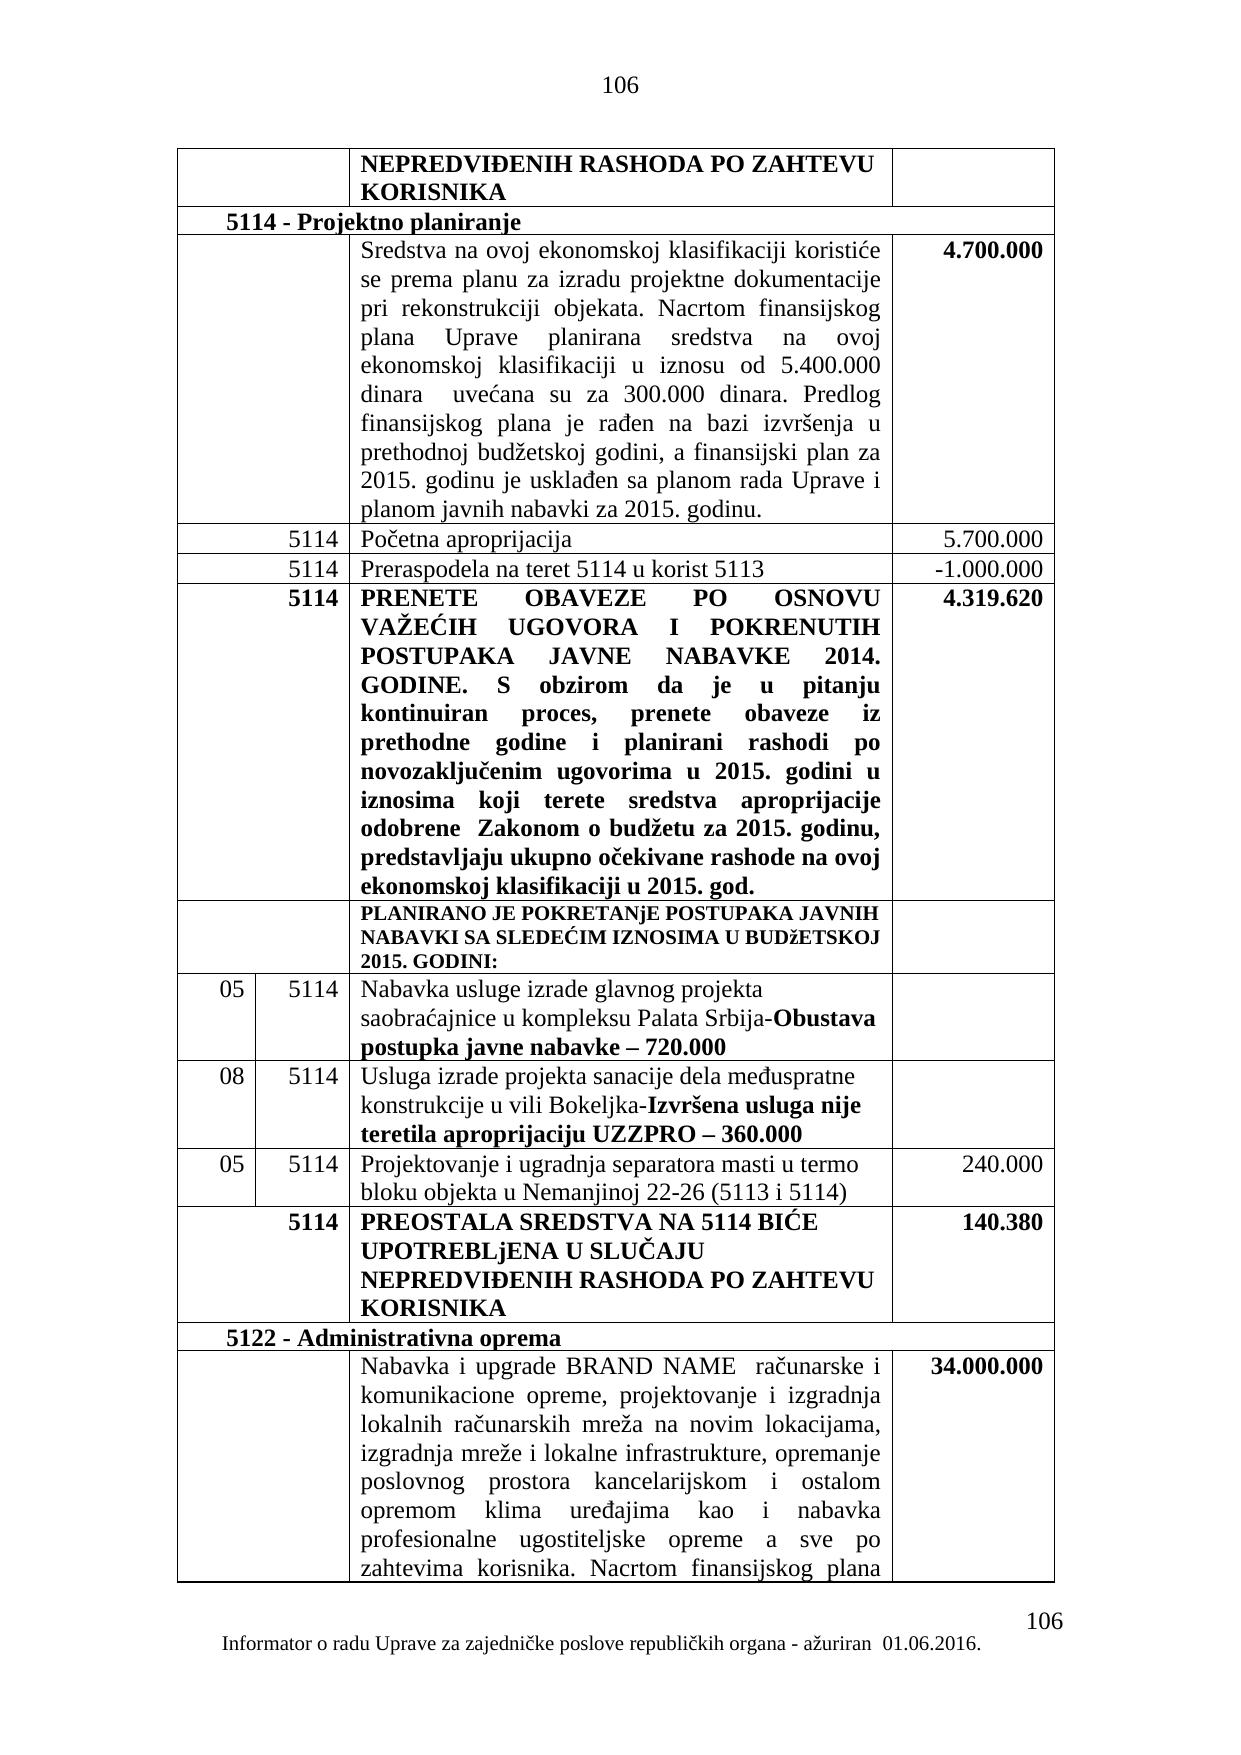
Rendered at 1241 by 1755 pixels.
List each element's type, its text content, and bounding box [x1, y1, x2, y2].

table_cell Usluga izrade projekta sanacije dela međuspratne konstrukcije u vili Bokelјka-Izvršena usluga nije teretila aproprijaciju UZZPRO – 360.000 [350, 1061, 892, 1148]
table_cell 5114 [256, 974, 349, 1060]
table_cell Početna aproprijacija [350, 524, 892, 553]
table_cell 140.380 [893, 1207, 1054, 1322]
table_cell PLANIRANO JE POKRETANјE POSTUPAKA JAVNIH NABAVKI SA SLEDEĆIM IZNOSIMA U BUDžETSKOJ 2015. GODINI: [350, 901, 892, 973]
table_cell Nabavka i upgrade BRAND NAME računarske i komunikacione opreme, projektovanje i izgradnja lokalnih računarskih mreža na novim lokacijama, izgradnja mreže i lokalne infrastrukture, opremanje poslovnog prostora kancelarijskom i ostalom opremom klima uređajima kao i nabavka profesionalne ugostitelјske opreme a sve po zahtevima korisnika. Nacrtom finansijskog plana [350, 1351, 892, 1581]
table_cell 5114 [256, 1061, 349, 1148]
table_cell [178, 901, 349, 973]
table_cell 5114 [256, 1149, 349, 1206]
table_cell [178, 149, 349, 206]
table_cell Sredstva na ovoj ekonomskoj klasifikaciji koristiće se prema planu za izradu projektne dokumentacije pri rekonstrukciji objekata. Nacrtom finansijskog plana Uprave planirana sredstva na ovoj ekonomskoj klasifikaciji u iznosu od 5.400.000 dinara uvećana su za 300.000 dinara. Predlog finansijskog plana je rađen na bazi izvršenja u prethodnoj budžetskoj godini, a finansijski plan za 2015. godinu je usklađen sa planom rada Uprave i planom javnih nabavki za 2015. godinu. [350, 235, 892, 523]
table_cell [178, 1351, 349, 1581]
table_cell 05 [178, 1149, 255, 1206]
table_cell [893, 149, 1054, 206]
table_cell 5114 [178, 554, 349, 582]
table_cell 5114 [178, 584, 349, 900]
table_cell -1.000.000 [893, 554, 1054, 582]
table_cell 5122 - Administrativna oprema [178, 1323, 1054, 1350]
table_cell Projektovanje i ugradnja separatora masti u termo bloku objekta u Nemanjinoj 22-26 (5113 i 5114) [350, 1149, 892, 1206]
table_cell 05 [178, 974, 255, 1060]
table_cell 34.000.000 [893, 1351, 1054, 1581]
table_cell 5114 [178, 524, 349, 553]
table_cell 4.319.620 [893, 584, 1054, 900]
table_cell 4.700.000 [893, 235, 1054, 523]
table_cell [178, 235, 349, 523]
table_cell PRENETE OBAVEZE PO OSNOVU VAŽEĆIH UGOVORA I POKRENUTIH POSTUPAKA JAVNE NABAVKE 2014. GODINE. S obzirom da je u pitanju kontinuiran proces, prenete obaveze iz prethodne godine i planirani rashodi po novozaklјučenim ugovorima u 2015. godini u iznosima koji terete sredstva aproprijacije odobrene Zakonom o budžetu za 2015. godinu, predstavlјaju ukupno očekivane rashode na ovoj ekonomskoj klasifikaciji u 2015. god. [350, 584, 892, 900]
table_cell [893, 901, 1054, 973]
table_cell Nabavka usluge izrade glavnog projekta saobraćajnice u kompleksu Palata Srbija-Obustava postupka javne nabavke – 720.000 [350, 974, 892, 1060]
table_cell 240.000 [893, 1149, 1054, 1206]
table_cell PREOSTALA SREDSTVA NA 5114 BIĆE UPOTREBLjENA U SLUČAJU NEPREDVIĐENIH RASHODA PO ZAHTEVU KORISNIKA [350, 1207, 892, 1322]
table_cell [893, 1061, 1054, 1148]
table_cell 5114 [178, 1207, 349, 1322]
table_cell 08 [178, 1061, 255, 1148]
table_cell Preraspodela na teret 5114 u korist 5113 [350, 554, 892, 582]
table_cell 5114 - Projektno planiranje [178, 207, 1054, 234]
table_cell 5.700.000 [893, 524, 1054, 553]
table_cell NEPREDVIĐENIH RASHODA PO ZAHTEVU KORISNIKA [350, 149, 892, 206]
table_cell [893, 974, 1054, 1060]
